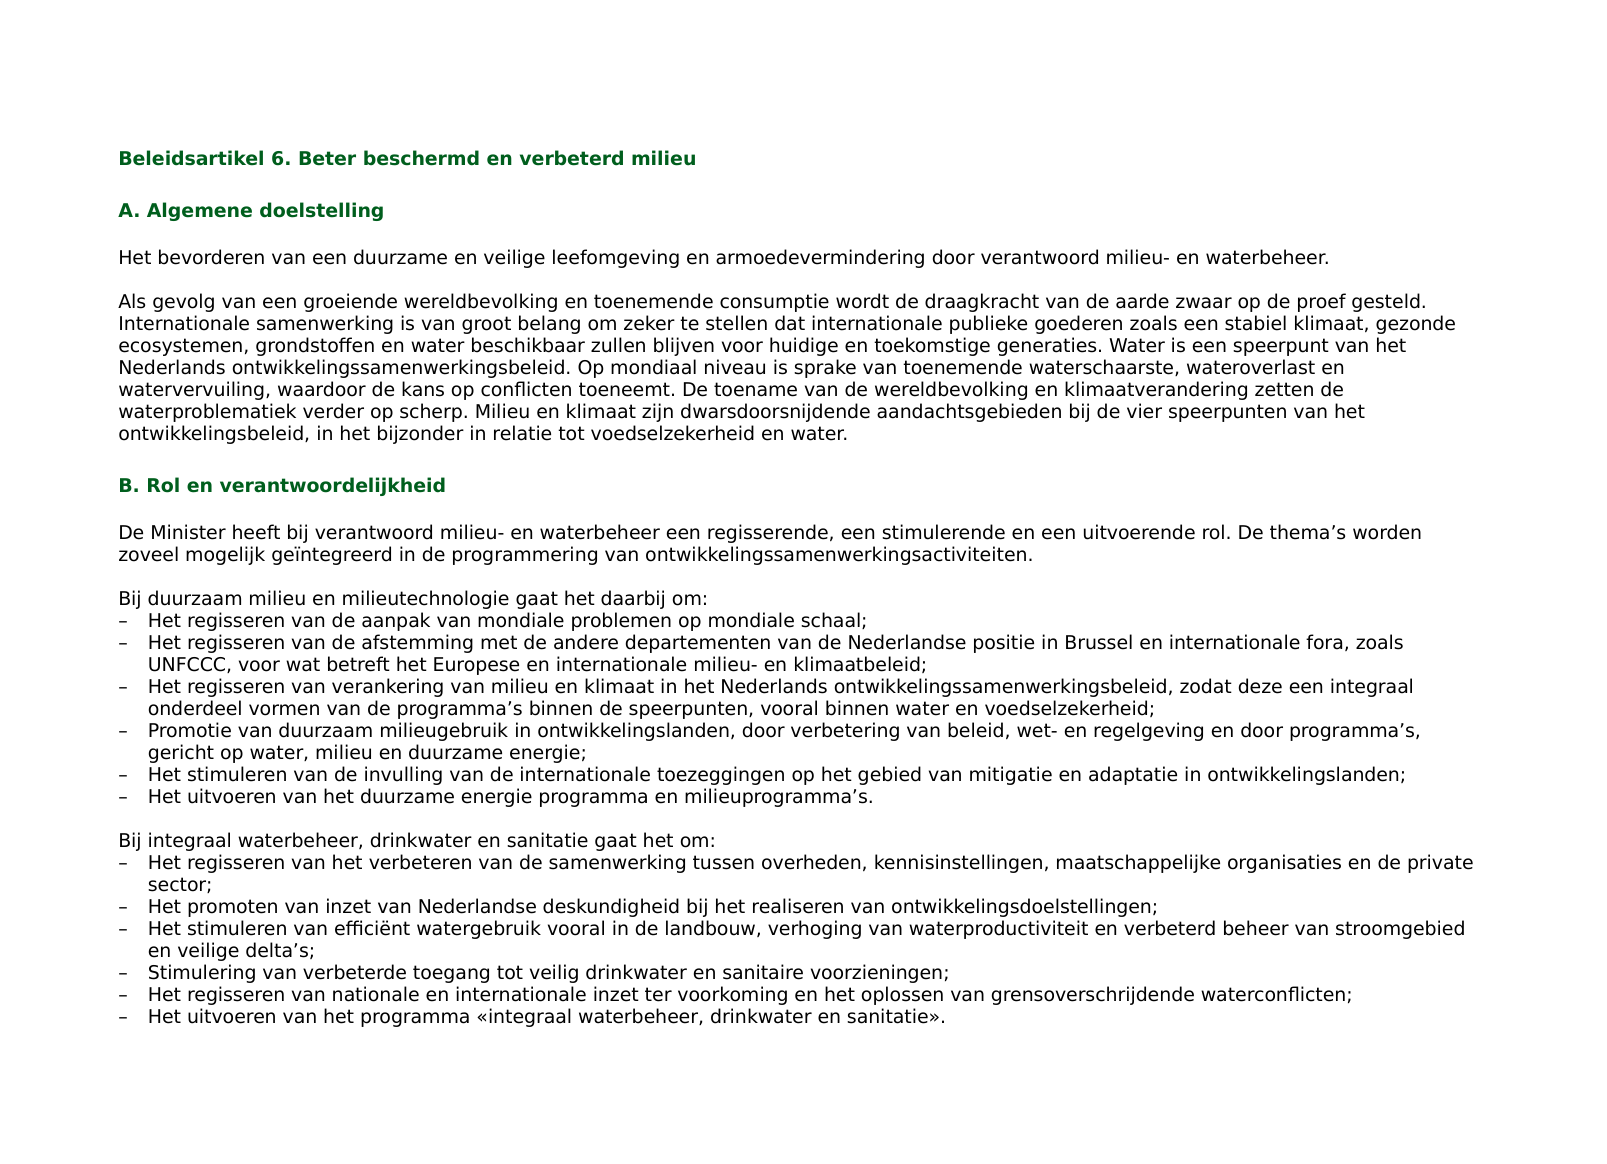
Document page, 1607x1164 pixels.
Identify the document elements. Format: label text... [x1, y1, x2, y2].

text – Stimulering van verbeterde toegang tot veilig drinkwater en sanitaire voorzieningen; [118, 962, 1488, 984]
subtitle A. Algemene doelstelling [118, 200, 1488, 222]
subtitle B. Rol en verantwoordelijkheid [118, 475, 1488, 497]
text – Het regisseren van nationale en internationale inzet ter voorkoming en het oplossen van grensoverschrijdende waterconflicten; [118, 984, 1488, 1006]
text – Het stimuleren van de invulling van de internationale toezeggingen op het gebied van mitigatie en adaptatie in ontwikkelingslanden; [118, 764, 1488, 786]
subtitle Beleidsartikel 6. Beter beschermd en verbeterd milieu [118, 148, 1488, 170]
text – Het regisseren van verankering van milieu en klimaat in het Nederlands ontwikkelingssamenwerkingsbeleid, zodat deze een integraal onderdeel vormen van de programma’s binnen de speerpunten, vooral binnen water en voedselzekerheid; [118, 676, 1488, 720]
text – Het promoten van inzet van Nederlandse deskundigheid bij het realiseren van ontwikkelingsdoelstellingen; [118, 896, 1488, 918]
text – Promotie van duurzaam milieugebruik in ontwikkelingslanden, door verbetering van beleid, wet- en regelgeving en door programma’s, gericht op water, milieu en duurzame energie; [118, 720, 1488, 764]
text – Het uitvoeren van het programma «integraal waterbeheer, drinkwater en sanitatie». [118, 1006, 1488, 1028]
text Bij integraal waterbeheer, drinkwater en sanitatie gaat het om: [118, 830, 1488, 852]
text Als gevolg van een groeiende wereldbevolking en toenemende consumptie wordt de draagkracht van de aarde zwaar op de proef gesteld. Internationale samenwerking is van groot belang om zeker te stellen dat internationale publieke goederen zoals een stabiel klimaat, gezonde ecosystemen, grondstoffen en water beschikbaar zullen blijven voor huidige en toekomstige generaties. Water is een speerpunt van het Nederlands ontwikkelingssamenwerkingsbeleid. Op mondiaal niveau is sprake van toenemende waterschaarste, wateroverlast en watervervuiling, waardoor de kans op conflicten toeneemt. De toename van de wereldbevolking en klimaatverandering zetten de waterproblematiek verder op scherp. Milieu en klimaat zijn dwarsdoorsnijdende aandachtsgebieden bij de vier speerpunten van het ontwikkelingsbeleid, in het bijzonder in relatie tot voedselzekerheid en water. [118, 291, 1488, 445]
text Het bevorderen van een duurzame en veilige leefomgeving en armoedevermindering door verantwoord milieu- en waterbeheer. [118, 247, 1488, 269]
text De Minister heeft bij verantwoord milieu- en waterbeheer een regisserende, een stimulerende en een uitvoerende rol. De thema’s worden zoveel mogelijk geïntegreerd in de programmering van ontwikkelingssamenwerkingsactiviteiten. [118, 522, 1488, 566]
text Bij duurzaam milieu en milieutechnologie gaat het daarbij om: [118, 588, 1488, 610]
text – Het regisseren van de afstemming met de andere departementen van de Nederlandse positie in Brussel en internationale fora, zoals UNFCCC, voor wat betreft het Europese en internationale milieu- en klimaatbeleid; [118, 632, 1488, 676]
text – Het uitvoeren van het duurzame energie programma en milieuprogramma’s. [118, 786, 1488, 808]
text – Het stimuleren van efficiënt watergebruik vooral in de landbouw, verhoging van waterproductiviteit en verbeterd beheer van stroomgebied en veilige delta’s; [118, 918, 1488, 962]
text – Het regisseren van het verbeteren van de samenwerking tussen overheden, kennisinstellingen, maatschappelijke organisaties en de private sector; [118, 852, 1488, 896]
text – Het regisseren van de aanpak van mondiale problemen op mondiale schaal; [118, 610, 1488, 632]
